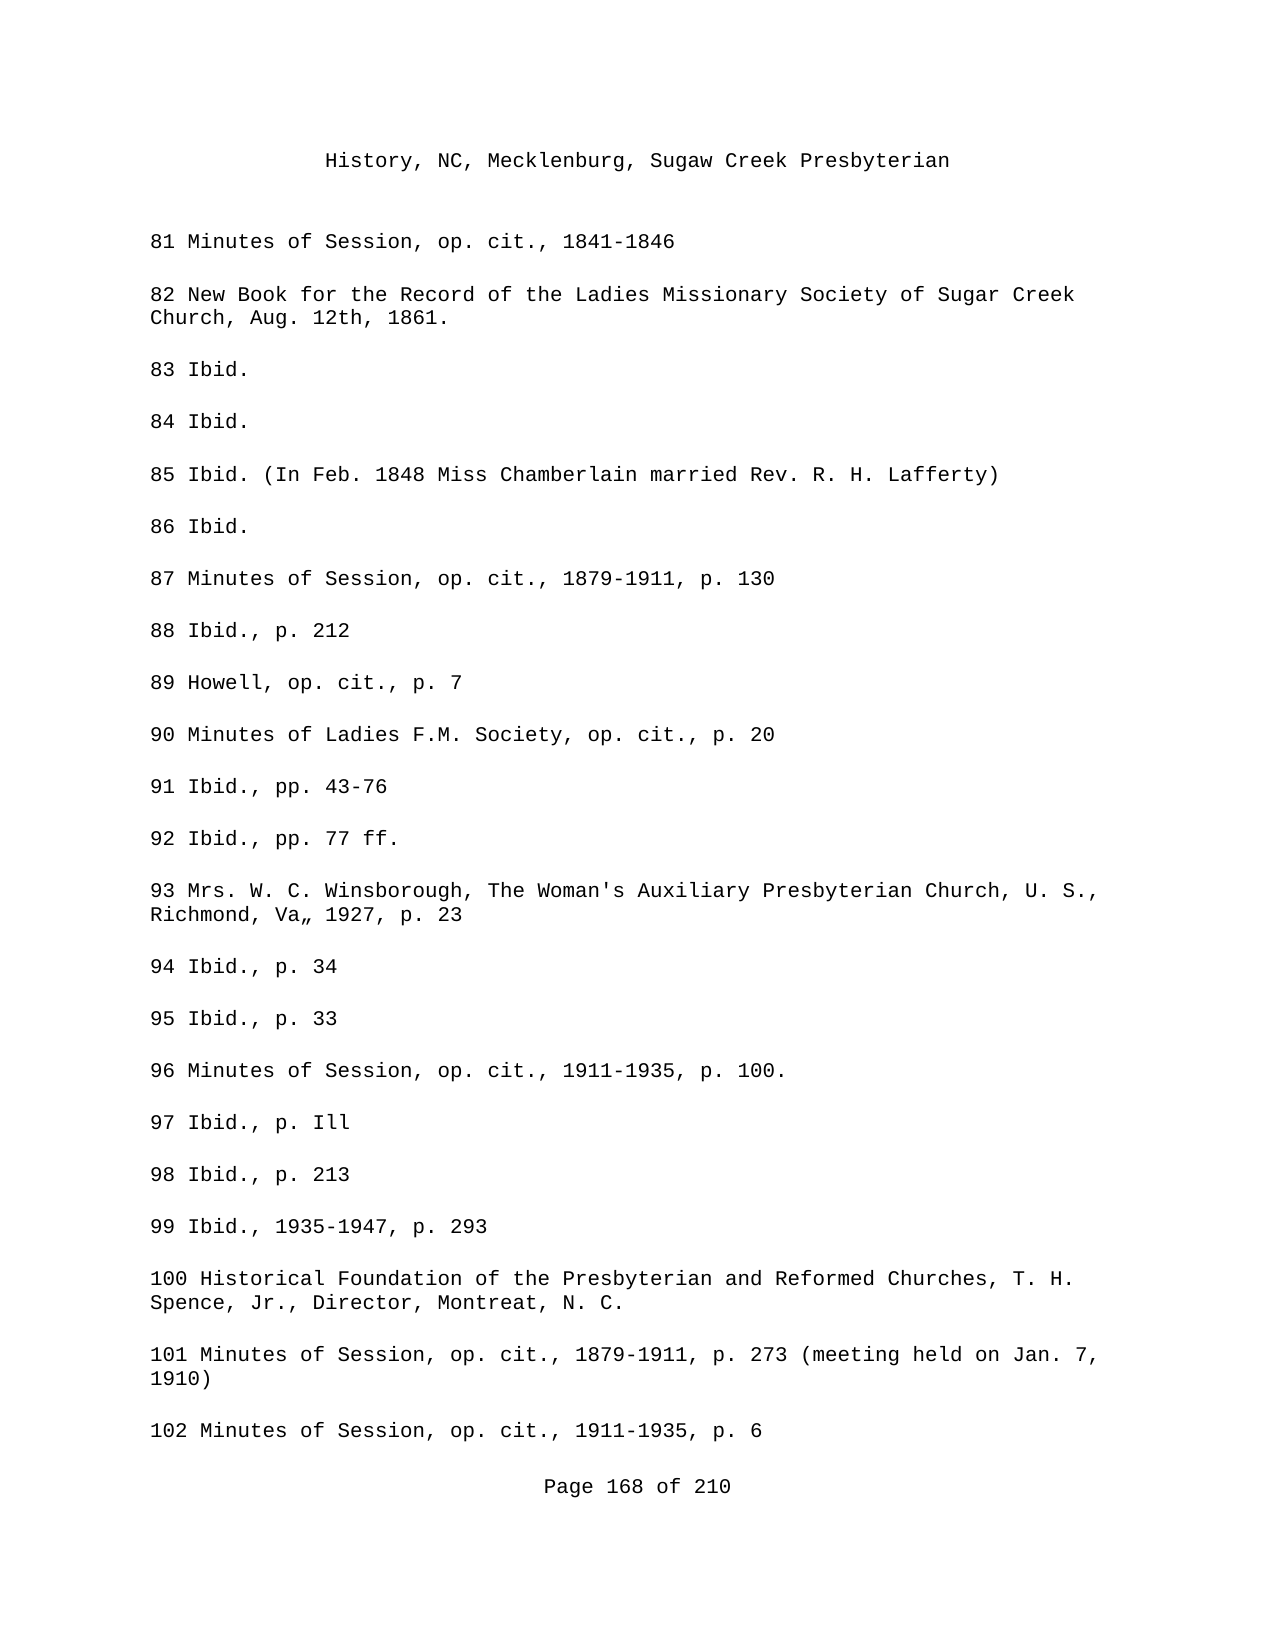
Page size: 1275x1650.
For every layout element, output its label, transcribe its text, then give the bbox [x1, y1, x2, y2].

text 92 Ibid., pp. 77 ff. [150, 828, 1125, 852]
text 94 Ibid., p. 34 [150, 956, 1125, 979]
text 97 Ibid., p. Ill [150, 1112, 1125, 1136]
text 84 Ibid. [150, 411, 1125, 435]
text 83 Ibid. [150, 359, 1125, 383]
text 93 Mrs. W. C. Winsborough, The Woman's Auxiliary Presbyterian Church, U. S., Richmond, Va„ 1927, p. 23 [150, 880, 1125, 927]
text 86 Ibid. [150, 516, 1125, 539]
text 95 Ibid., p. 33 [150, 1008, 1125, 1032]
text 91 Ibid., pp. 43-76 [150, 776, 1125, 800]
text 85 Ibid. (In Feb. 1848 Miss Chamberlain married Rev. R. H. Lafferty) [150, 463, 1125, 487]
text 96 Minutes of Session, op. cit., 1911-1935, p. 100. [150, 1060, 1125, 1084]
text 88 Ibid., p. 212 [150, 620, 1125, 643]
text 81 Minutes of Session, op. cit., 1841-1846 [150, 232, 1125, 255]
text 102 Minutes of Session, op. cit., 1911-1935, p. 6 [150, 1420, 1125, 1443]
text 100 Historical Foundation of the Presbyterian and Reformed Churches, T. H. Spence, Jr., Director, Montreat, N. C. [150, 1268, 1125, 1316]
text 101 Minutes of Session, op. cit., 1879-1911, p. 273 (meeting held on Jan. 7, 1910) [150, 1344, 1125, 1391]
text 98 Ibid., p. 213 [150, 1164, 1125, 1188]
text 99 Ibid., 1935-1947, p. 293 [150, 1216, 1125, 1240]
text 87 Minutes of Session, op. cit., 1879-1911, p. 130 [150, 568, 1125, 591]
text 90 Minutes of Ladies F.M. Society, op. cit., p. 20 [150, 724, 1125, 748]
text 89 Howell, op. cit., p. 7 [150, 672, 1125, 696]
text 82 New Book for the Record of the Ladies Missionary Society of Sugar Creek Church, Aug. 12th, 1861. [150, 284, 1125, 331]
